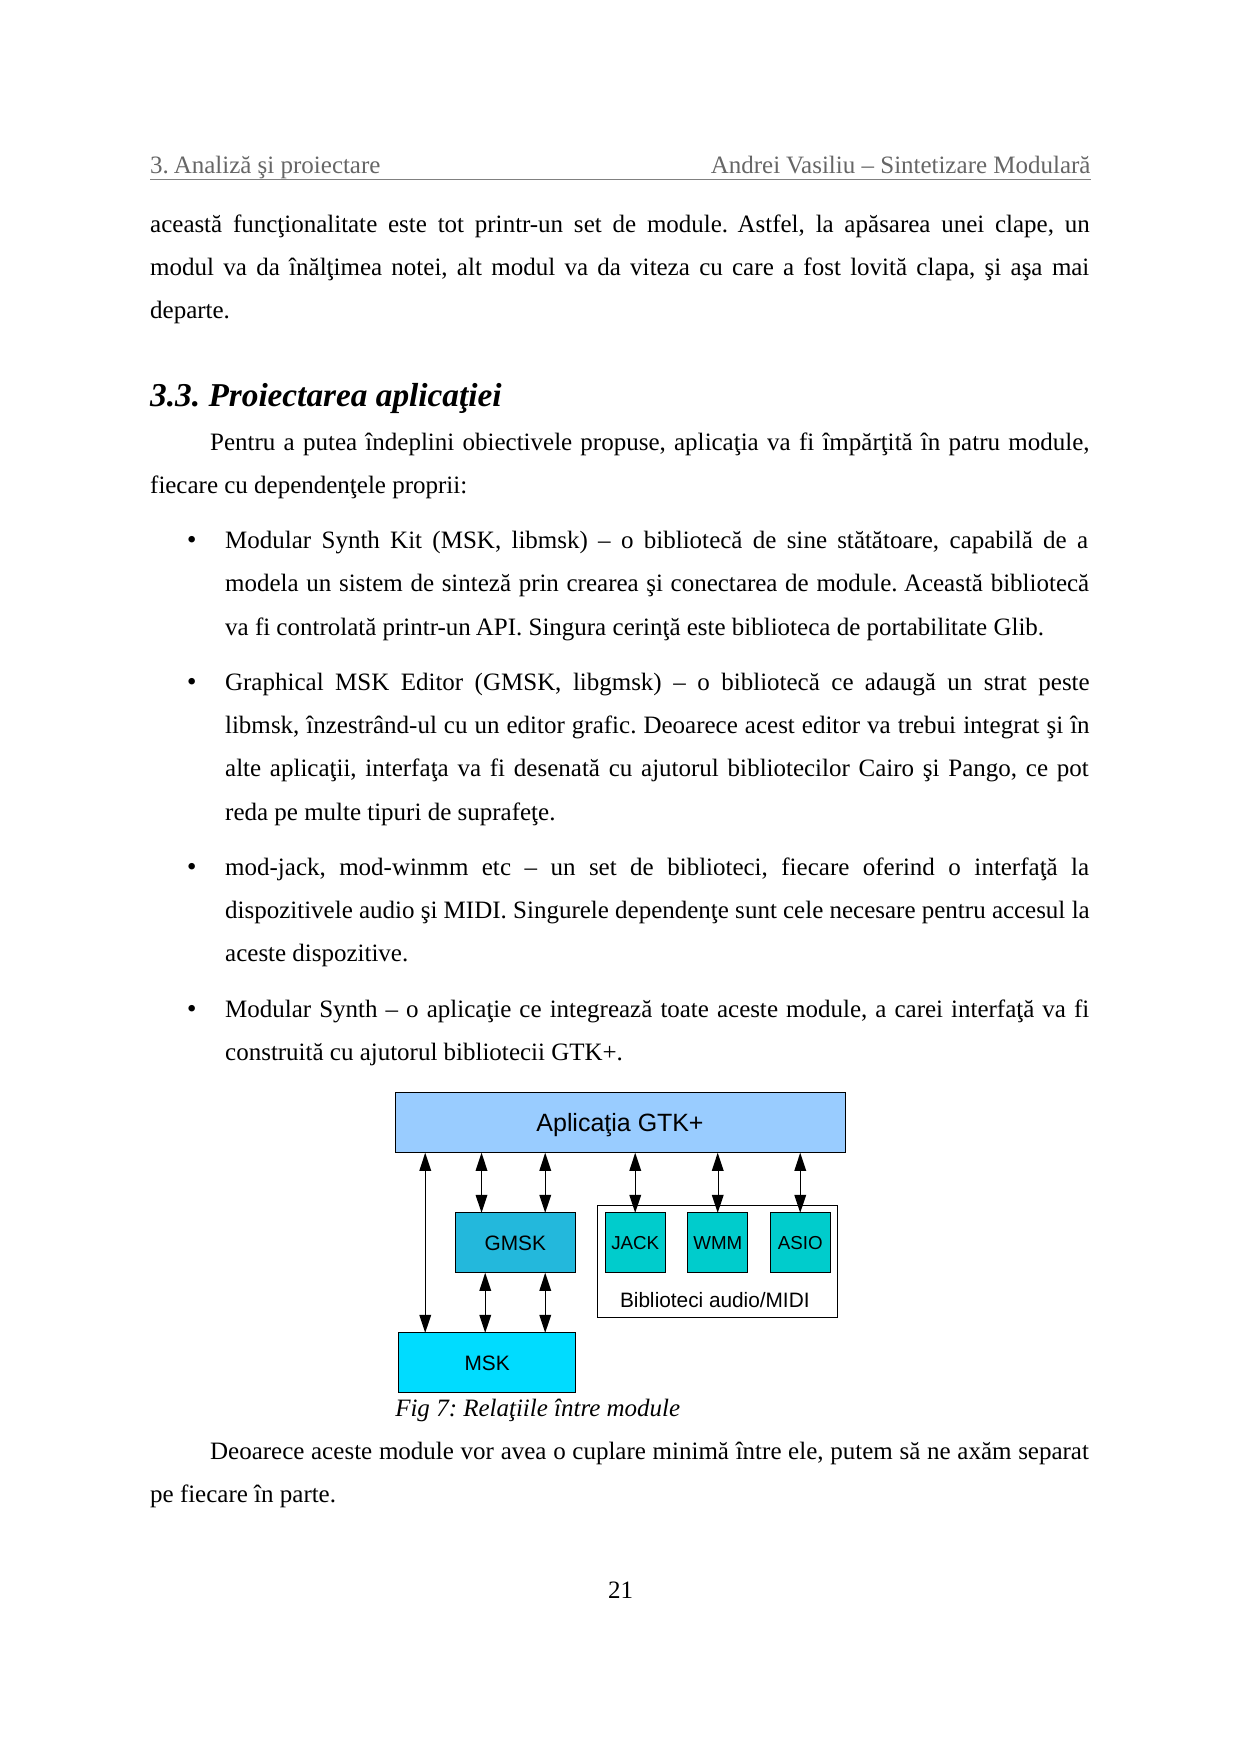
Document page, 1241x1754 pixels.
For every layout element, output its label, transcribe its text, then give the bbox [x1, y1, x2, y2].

text Pentru a putea îndeplini obiectivele propuse, aplicaţia va fi împărţită în patru module, fiecare cu dependenţele proprii: [150, 427, 1091, 498]
list Graphical MSK Editor (GMSK, libgmsk) – o bibliotecă ce adaugă un strat peste libmsk, înzestrând-ul cu un editor grafic. Deoarece acest editor va trebui integrat şi în alte aplicaţii, interfaţa va fi desenată cu ajutorul bibliotecilor Cairo şi Pango, ce pot reda pe multe tipuri de suprafeţe. [187, 667, 1091, 825]
list Modular Synth – o aplicaţie ce integrează toate aceste module, a carei interfaţă va fi construită cu ajutorul bibliotecii GTK+. [187, 994, 1091, 1066]
text Deoarece aceste module vor avea o cuplare minimă între ele, putem să ne axăm separat pe fiecare în parte. [150, 1093, 1091, 1508]
text această funcţionalitate este tot printr-un set de module. Astfel, la apăsarea unei clape, un modul va da înălţimea notei, alt modul va da viteza cu care a fost lovită clapa, şi aşa mai departe. [150, 209, 1091, 324]
list mod-jack, mod-winmm etc – un set de biblioteci, fiecare oferind o interfaţă la dispozitivele audio şi MIDI. Singurele dependenţe sunt cele necesare pentru accesul la aceste dispozitive. [187, 852, 1091, 967]
list Modular Synth Kit (MSK, libmsk) – o bibliotecă de sine stătătoare, capabilă de a modela un sistem de sinteză prin crearea şi conectarea de module. Această bibliotecă va fi controlată printr-un API. Singura cerinţă este biblioteca de portabilitate Glib. [187, 525, 1091, 640]
text Fig 7: Relaţiile între module [395, 1153, 845, 1422]
subtitle 3.3. Proiectarea aplicaţiei [150, 376, 1091, 414]
